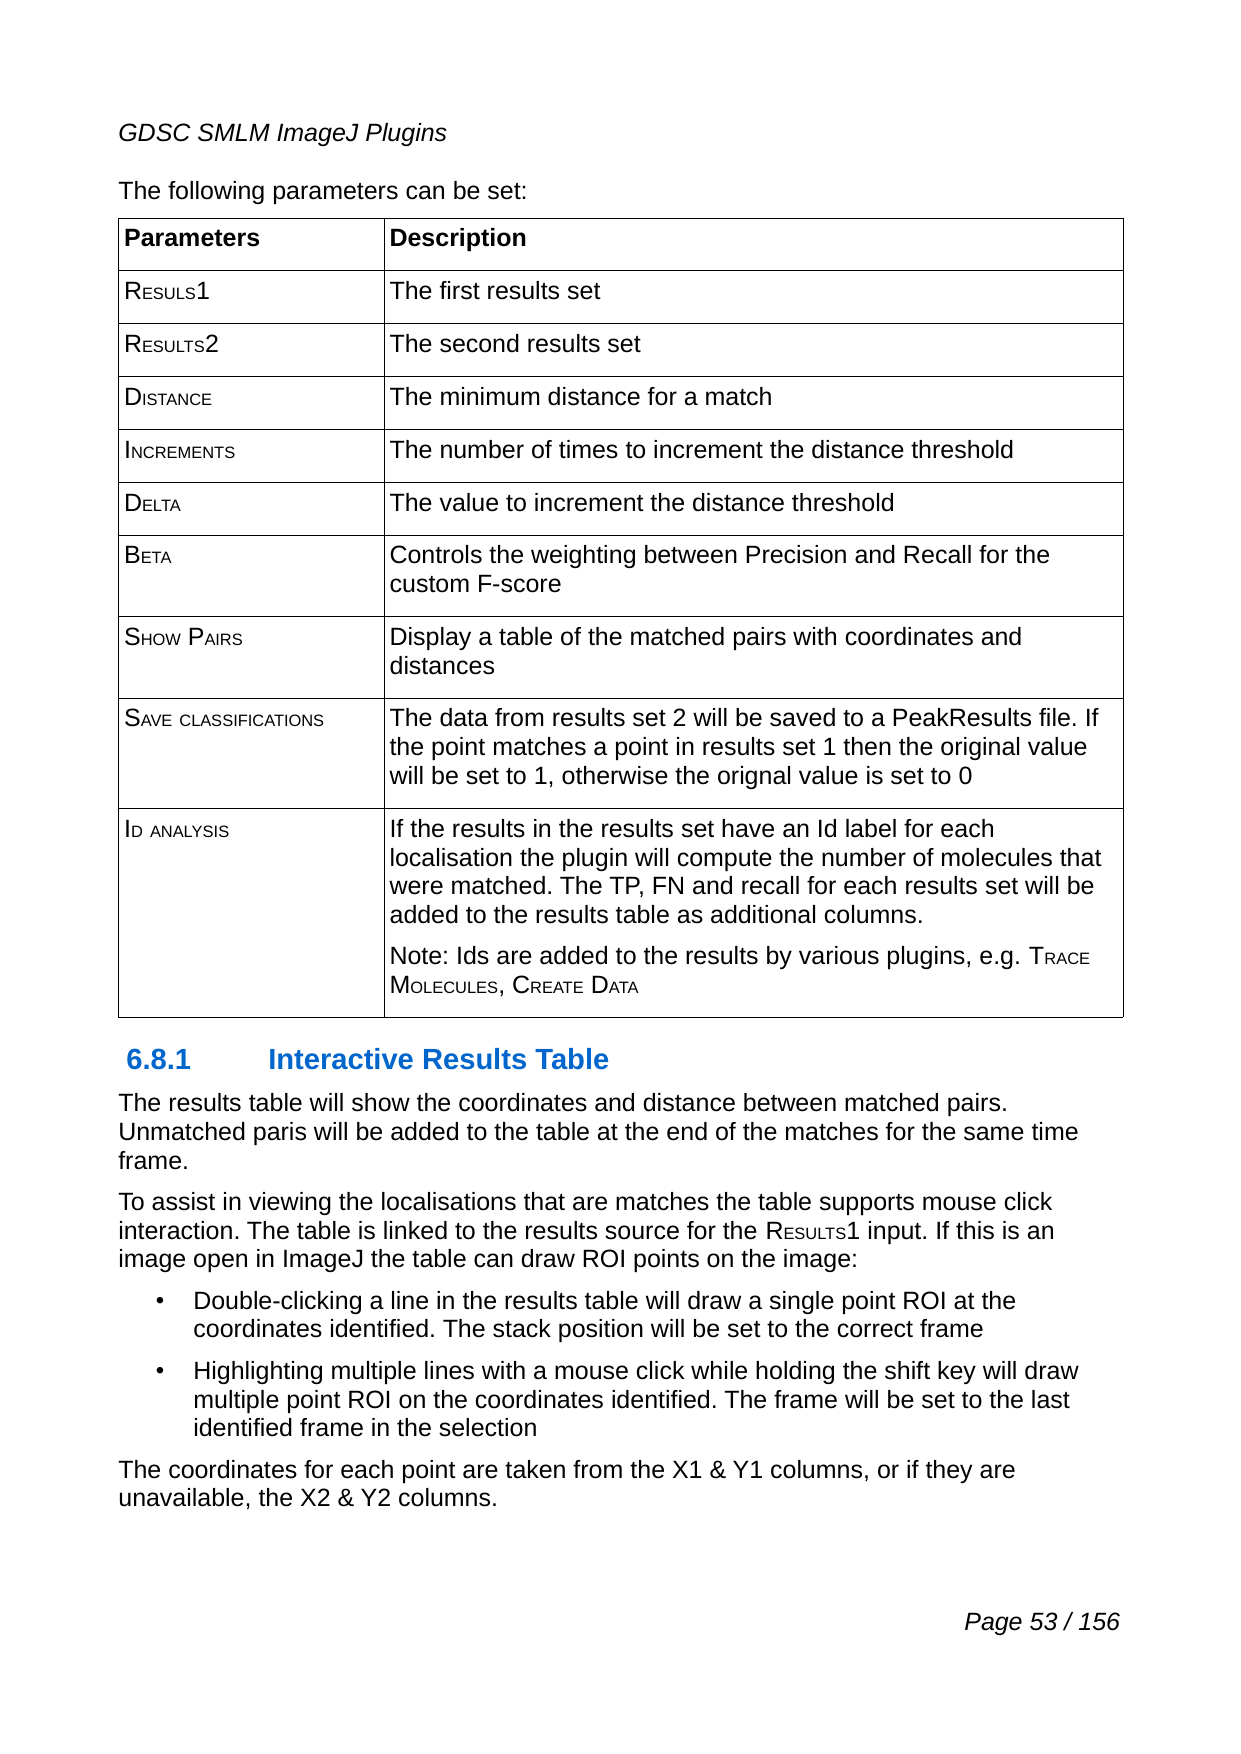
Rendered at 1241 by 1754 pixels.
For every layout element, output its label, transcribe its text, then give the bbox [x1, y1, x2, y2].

list Highlighting multiple lines with a mouse click while holding the shift key will draw multiple point ROI on the coordinates identified. The frame will be set to the last identified frame in the selection [156, 1356, 1122, 1442]
table_cell Increments [119, 430, 384, 482]
table_header Parameters [119, 219, 384, 270]
table_cell The second results set [385, 324, 1123, 376]
text The following parameters can be set: [118, 176, 1122, 205]
subtitle Interactive Results Table [118, 1042, 1122, 1076]
table_cell Display a table of the matched pairs with coordinates and distances [385, 617, 1123, 698]
table_cell The minimum distance for a match [385, 377, 1123, 429]
table_cell The data from results set 2 will be saved to a PeakResults file. If the point matches a point in results set 1 then the original value will be set to 1, otherwise the orignal value is set to 0 [385, 699, 1123, 808]
list Double-clicking a line in the results table will draw a single point ROI at the coordinates identified. The stack position will be set to the correct frame [156, 1286, 1122, 1343]
table_cell Delta [119, 483, 384, 534]
table_cell Controls the weighting between Precision and Recall for the custom F-score [385, 536, 1123, 616]
text The coordinates for each point are taken from the X1 & Y1 columns, or if they are unavailable, the X2 & Y2 columns. [118, 1454, 1122, 1512]
text To assist in viewing the localisations that are matches the table supports mouse click interaction. The table is linked to the results source for the Results1 input. If this is an image open in ImageJ the table can draw ROI points on the image: [118, 1187, 1122, 1273]
table_cell The value to increment the distance threshold [385, 483, 1123, 534]
table_cell Beta [119, 536, 384, 616]
table_cell Show Pairs [119, 617, 384, 698]
table_cell Distance [119, 377, 384, 429]
table_header Description [385, 219, 1123, 270]
table_cell The first results set [385, 271, 1123, 323]
table_cell The number of times to increment the distance threshold [385, 430, 1123, 482]
text The results table will show the coordinates and distance between matched pairs. Unmatched paris will be added to the table at the end of the matches for the same time frame. [118, 1088, 1122, 1174]
table_cell If the results in the results set have an Id label for each localisation the plugin will compute the number of molecules that were matched. The TP, FN and recall for each results set will be added to the results table as additional columns. Note: Ids are added to the results by various plugins, e.g. Trace Molecules, Create Data [385, 809, 1123, 1017]
table_cell Id analysis [119, 809, 384, 1017]
table_cell Resuls1 [119, 271, 384, 323]
table_cell Results2 [119, 324, 384, 376]
table_cell Save classifications [119, 699, 384, 808]
